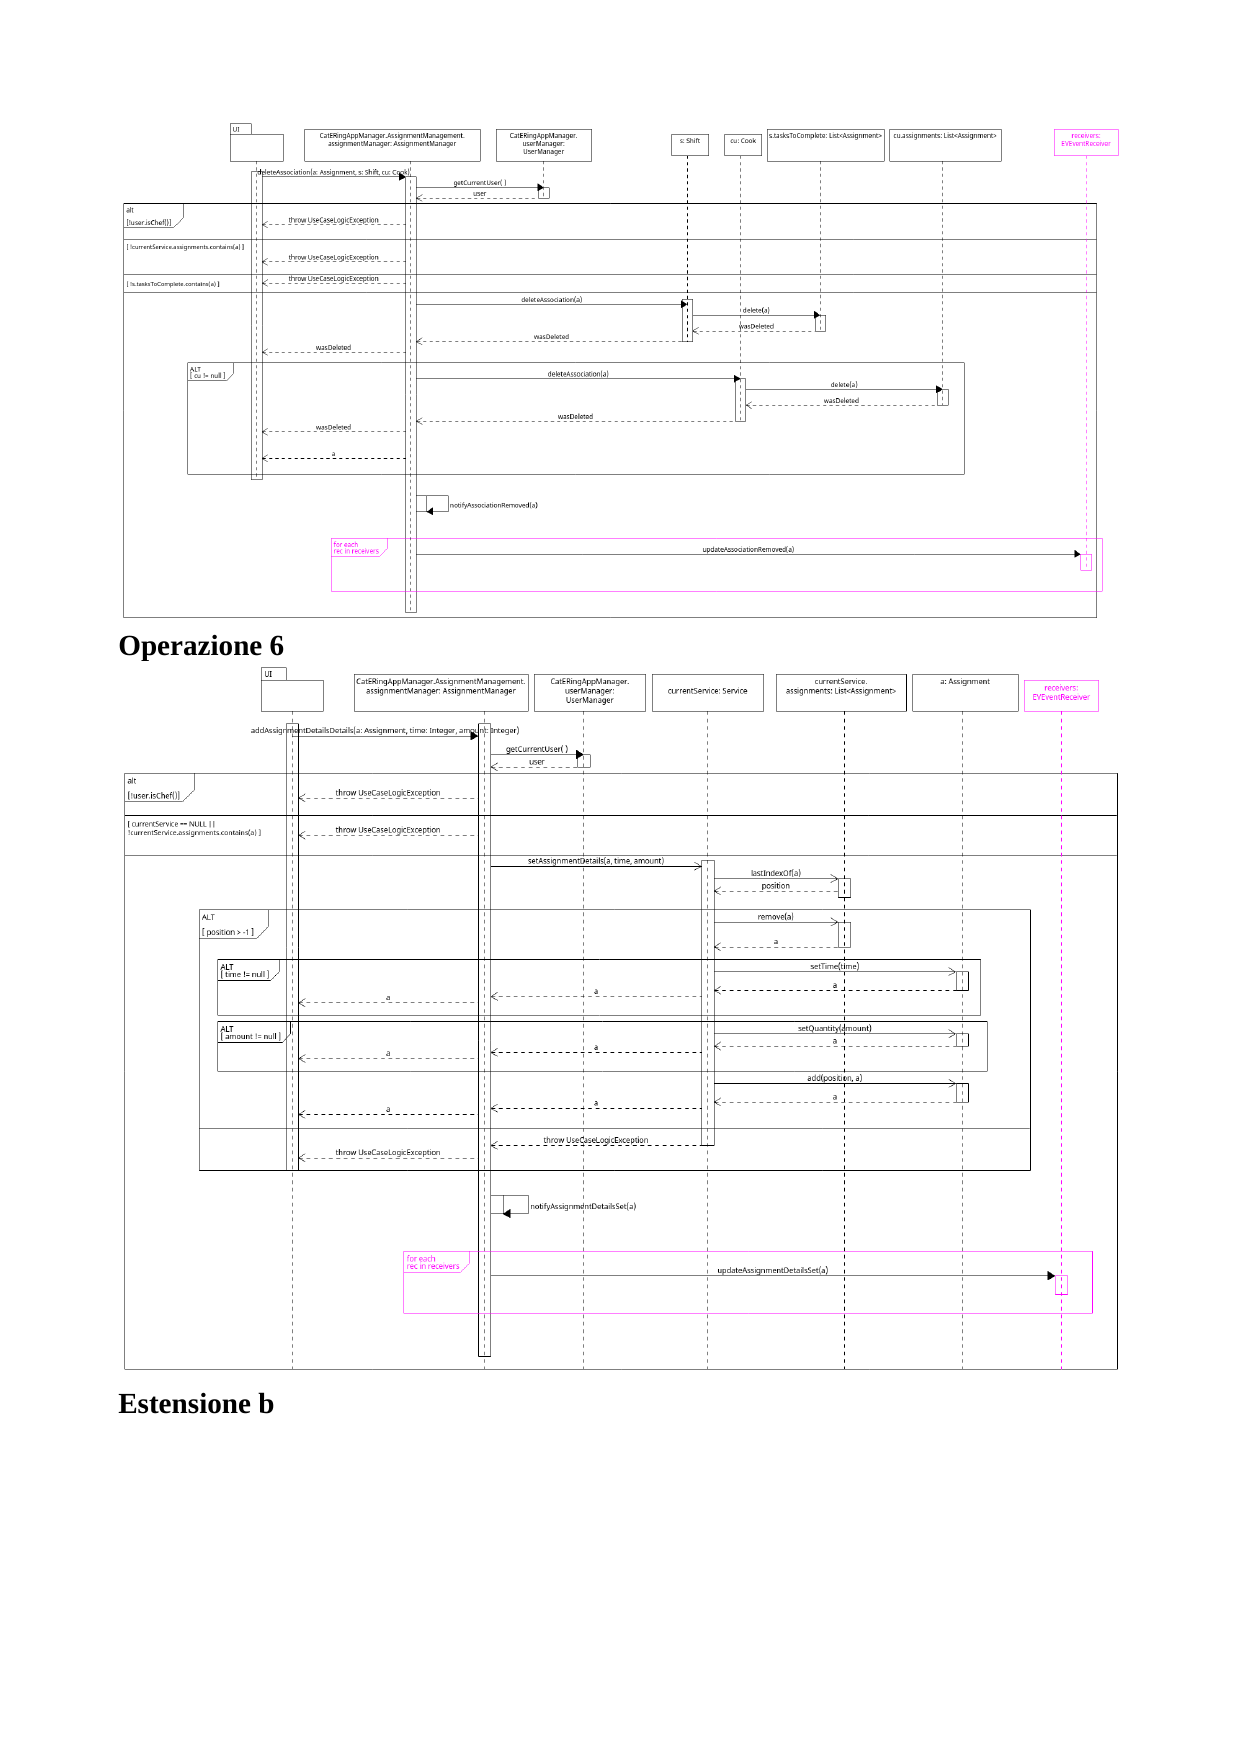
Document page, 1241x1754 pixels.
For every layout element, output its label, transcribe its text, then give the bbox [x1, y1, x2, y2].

text Estensione b [118, 1387, 1122, 1420]
text Operazione 6 [118, 628, 1122, 661]
picture [118, 118, 1123, 628]
picture [118, 661, 1123, 1387]
